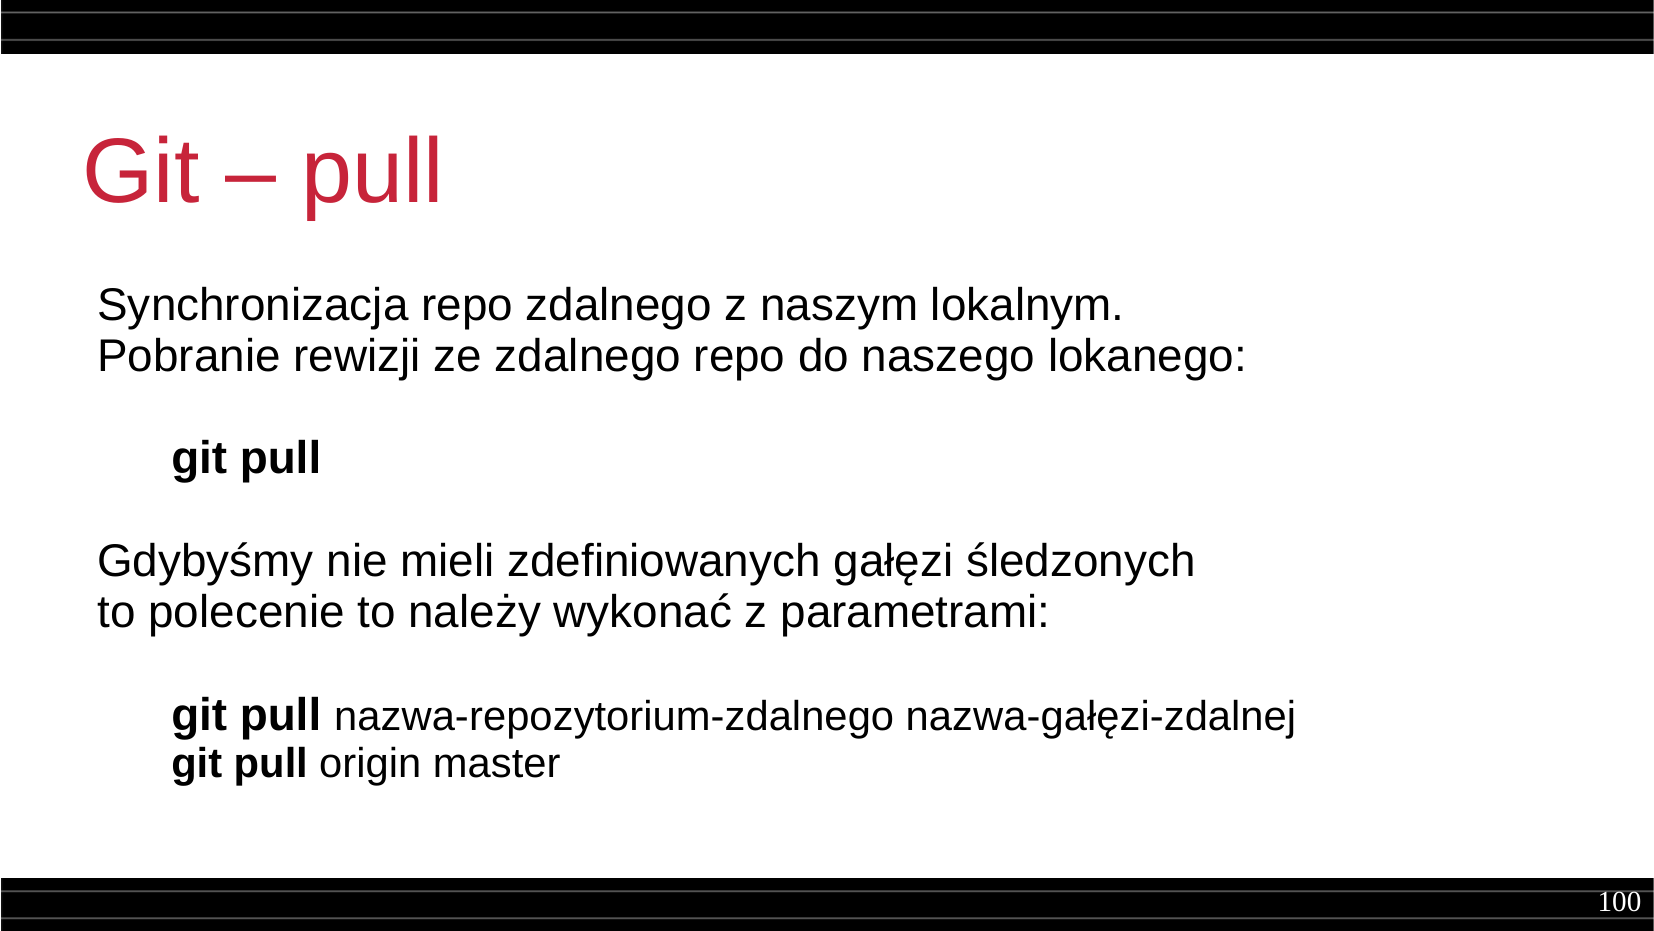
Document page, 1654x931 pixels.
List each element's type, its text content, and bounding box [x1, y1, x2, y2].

title Git – pull [82, 92, 1571, 249]
text_box Synchronizacja repo zdalnego z naszym lokalnym. Pobranie rewizji ze zdalnego repo do naszego lokanego: git pull Gdybyśmy nie mieli zdefiniowanych gałęzi śledzonych to polecenie to należy wykonać z parametrami: git pull nazwa-repozytorium-zdalnego nazwa-gałęzi-zdalnej git pull origin master [82, 271, 1595, 846]
picture [1, 0, 1654, 54]
picture [1, 878, 1654, 931]
